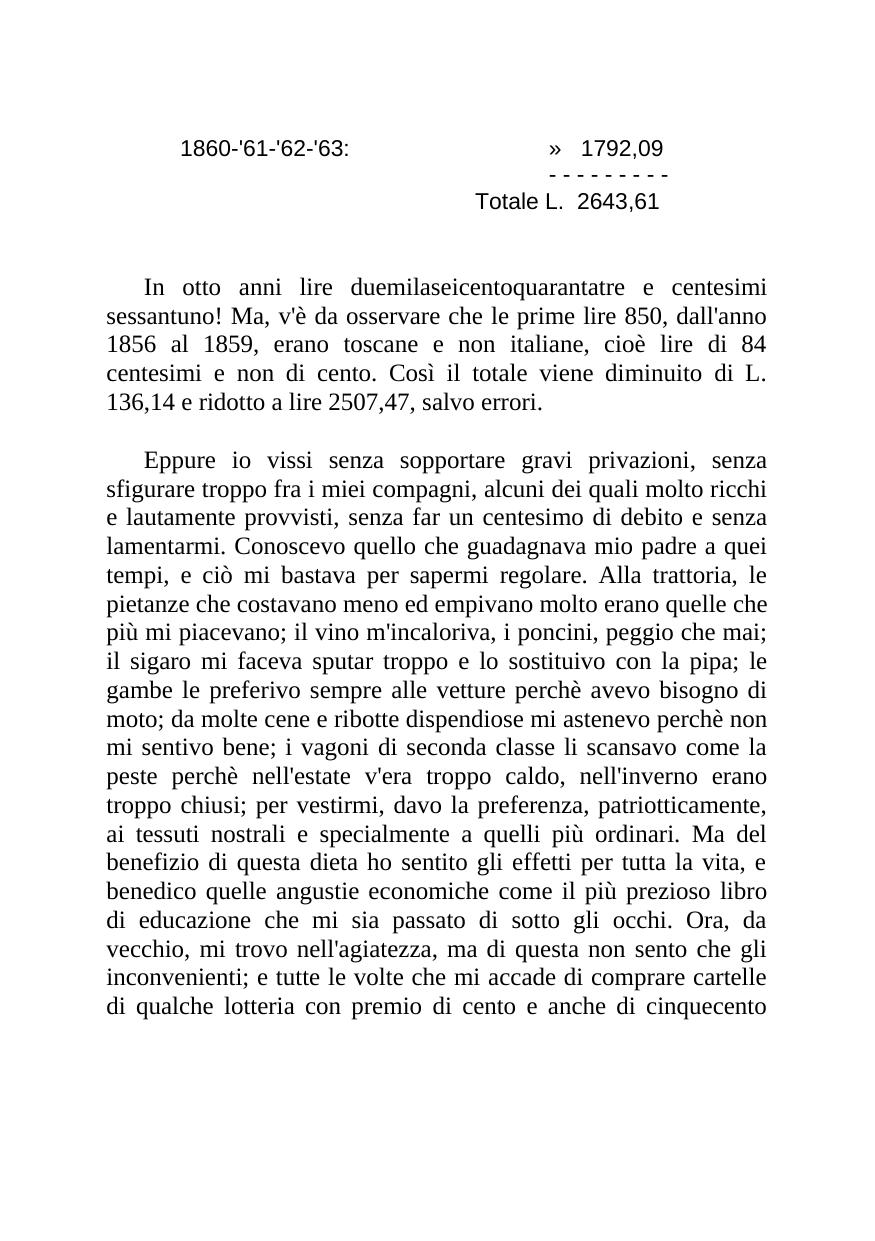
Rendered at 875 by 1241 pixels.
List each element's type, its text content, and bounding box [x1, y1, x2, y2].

text 1860-'61-'62-'63: » 1792,09 [106, 135, 768, 161]
text - - - - - - - - - [106, 161, 768, 188]
text Eppure io vissi senza sopportare gravi privazioni, senza sfigurare troppo fra i miei compagni, alcuni dei quali molto ricchi e lautamente provvisti, senza far un centesimo di debito e senza lamentarmi. Conoscevo quello che guadagnava mio padre a quei tempi, e ciò mi bastava per sapermi regolare. Alla trattoria, le pietanze che costavano meno ed empivano molto erano quelle che più mi piacevano; il vino m'incaloriva, i poncini, peggio che mai; il sigaro mi faceva sputar troppo e lo sostituivo con la pipa; le gambe le preferivo sempre alle vetture perchè avevo bisogno di moto; da molte cene e ribotte dispendiose mi astenevo perchè non mi sentivo bene; i vagoni di seconda classe li scansavo come la peste perchè nell'estate v'era troppo caldo, nell'inverno erano troppo chiusi; per vestirmi, davo la preferenza, patriotticamente, ai tessuti nostrali e specialmente a quelli più ordinari. Ma del benefizio di questa dieta ho sentito gli effetti per tutta la vita, e benedico quelle angustie economiche come il più prezioso libro di educazione che mi sia passato di sotto gli occhi. Ora, da vecchio, mi trovo nell'agiatezza, ma di questa non sento che gli inconvenienti; e tutte le volte che mi accade di comprare cartelle di qualche lotteria con premio di cento e anche di cinquecento [106, 445, 768, 1020]
text In otto anni lire duemilaseicentoquarantatre e centesimi sessantuno! Ma, v'è da osservare che le prime lire 850, dall'anno 1856 al 1859, erano toscane e non italiane, cioè lire di 84 centesimi e non di cento. Così il totale viene diminuito di L. 136,14 e ridotto a lire 2507,47, salvo errori. [106, 272, 768, 416]
text Totale L. 2643,61 [401, 188, 768, 214]
